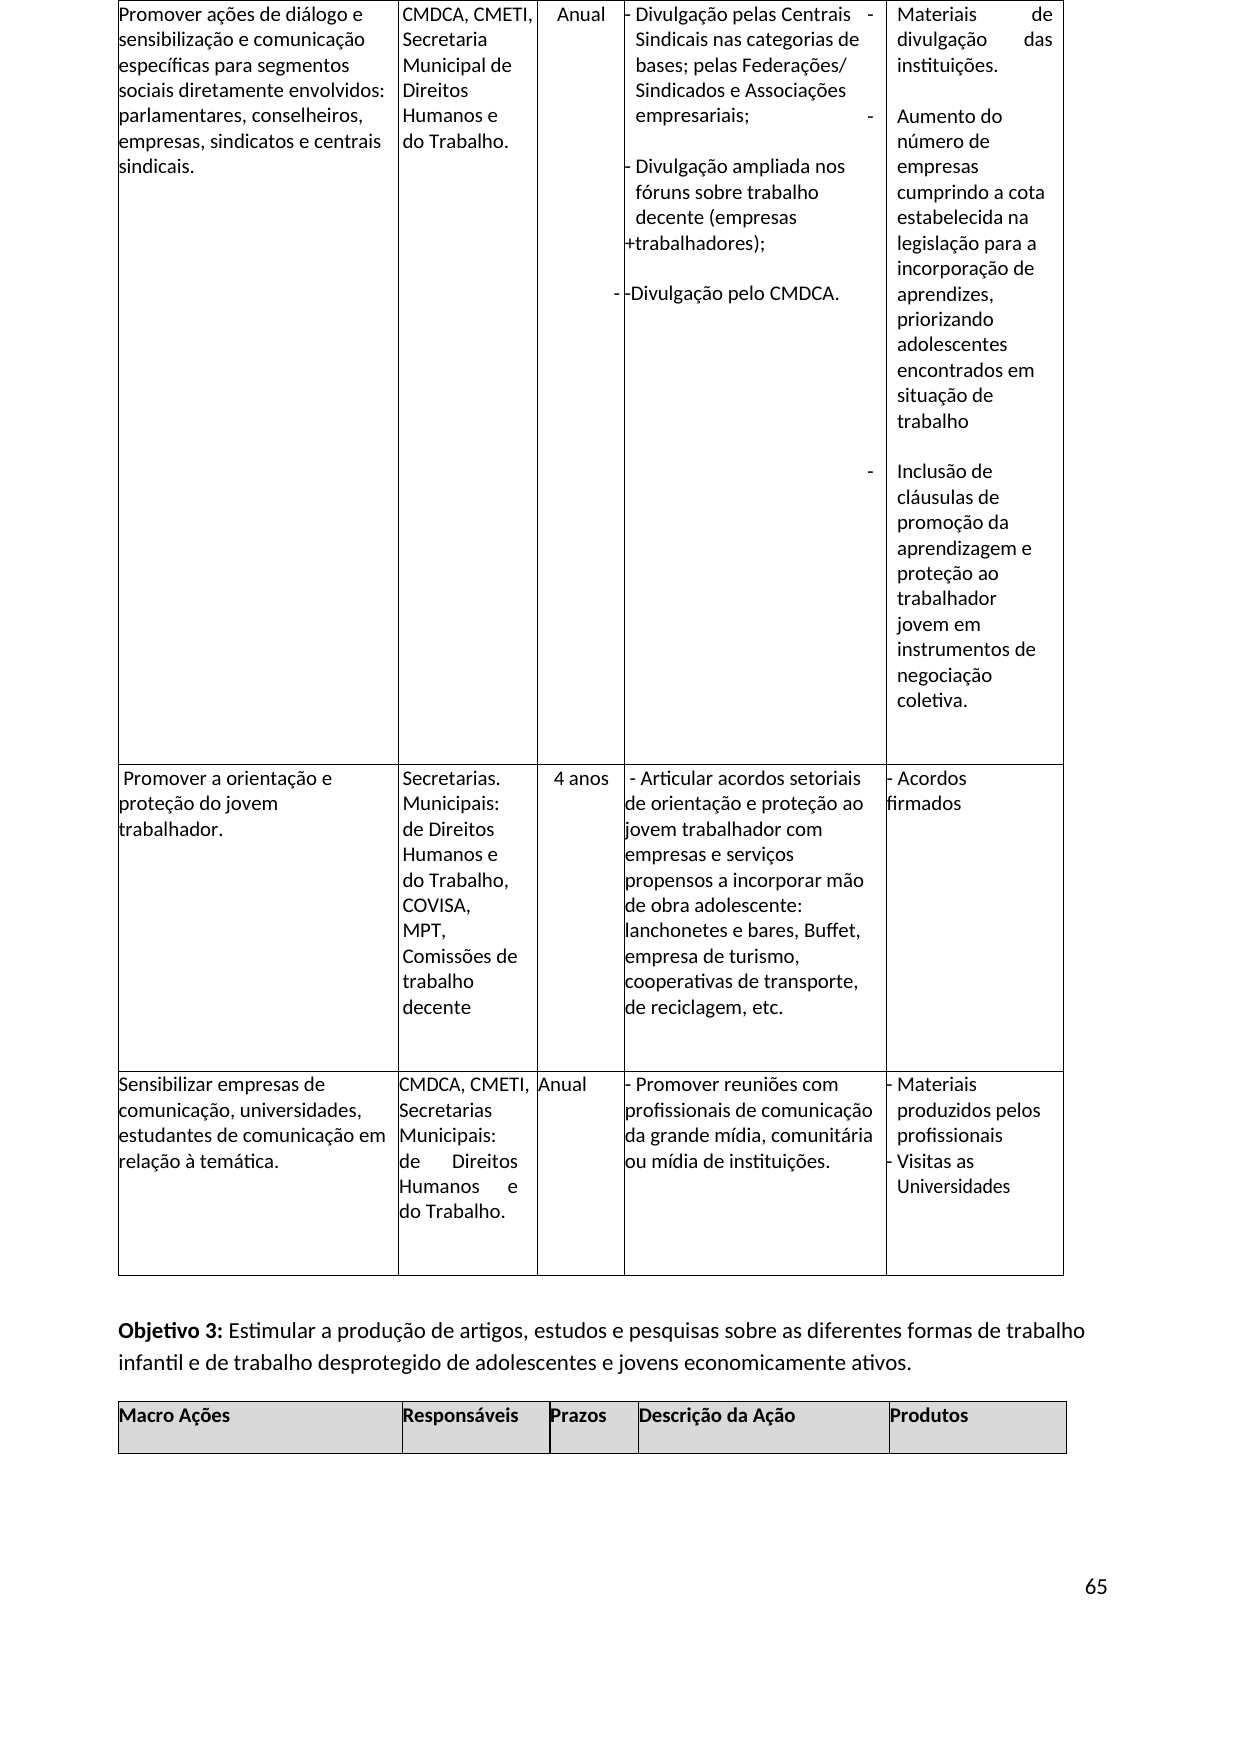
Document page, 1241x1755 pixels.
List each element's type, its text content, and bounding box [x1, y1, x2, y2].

table_cell Divulgação pelas Centrais Sindicais nas categorias de bases; pelas Federações/ Sindicados e Associações empresariais; Divulgação ampliada nos fóruns sobre trabalho decente (empresas +trabalhadores); -Divulgação pelo CMDCA. [625, 1, 886, 764]
table_cell - Promover reuniões com profissionais de comunicação da grande mídia, comunitária ou mídia de instituições. [625, 1072, 886, 1275]
table_cell CMDCA, CMETI, Secretarias Municipais: de Direitos Humanos e do Trabalho. [399, 1072, 537, 1275]
table_header Descrição da Ação [639, 1402, 889, 1453]
table_cell - Acordos firmados [887, 765, 1063, 1071]
table_header Macro Ações [119, 1402, 402, 1453]
table_header Produtos [890, 1402, 1066, 1453]
table_cell CMDCA, CMETI, Secretaria Municipal de Direitos Humanos e do Trabalho. [399, 1, 537, 764]
table_cell Sensibilizar empresas de comunicação, universidades, estudantes de comunicação em relação à temática. [119, 1072, 398, 1275]
table_cell Materiais produzidos pelos profissionais Visitas as Universidades [887, 1072, 1063, 1275]
table_header Responsáveis [403, 1402, 549, 1453]
table_cell Anual [538, 1072, 624, 1275]
table_header Prazos [551, 1402, 638, 1453]
table_cell Secretarias. Municipais: de Direitos Humanos e do Trabalho, COVISA, MPT, Comissões de trabalho decente [399, 765, 537, 1071]
table_cell 4 anos [538, 765, 624, 1071]
text Objetivo 3: Estimular a produção de artigos, estudos e pesquisas sobre as diferentes formas de trabalho infantil e de trabalho desprotegido de adolescentes e jovens economicamente ativos. [118, 1316, 1112, 1376]
table_cell Anual [538, 1, 624, 764]
table_cell - Articular acordos setoriais de orientação e proteção ao jovem trabalhador com empresas e serviços propensos a incorporar mão de obra adolescente: lanchonetes e bares, Buffet, empresa de turismo, cooperativas de transporte, de reciclagem, etc. [625, 765, 886, 1071]
table_cell Promover a orientação e proteção do jovem trabalhador. [119, 765, 398, 1071]
table_cell Materiais de divulgação das instituições. Aumento do número de empresas cumprindo a cota estabelecida na legislação para a incorporação de aprendizes, priorizando adolescentes encontrados em situação de trabalho Inclusão de cláusulas de promoção da aprendizagem e proteção ao trabalhador jovem em instrumentos de negociação coletiva. [887, 1, 1063, 764]
table_cell Promover ações de diálogo e sensibilização e comunicação específicas para segmentos sociais diretamente envolvidos: parlamentares, conselheiros, empresas, sindicatos e centrais sindicais. [119, 1, 398, 764]
